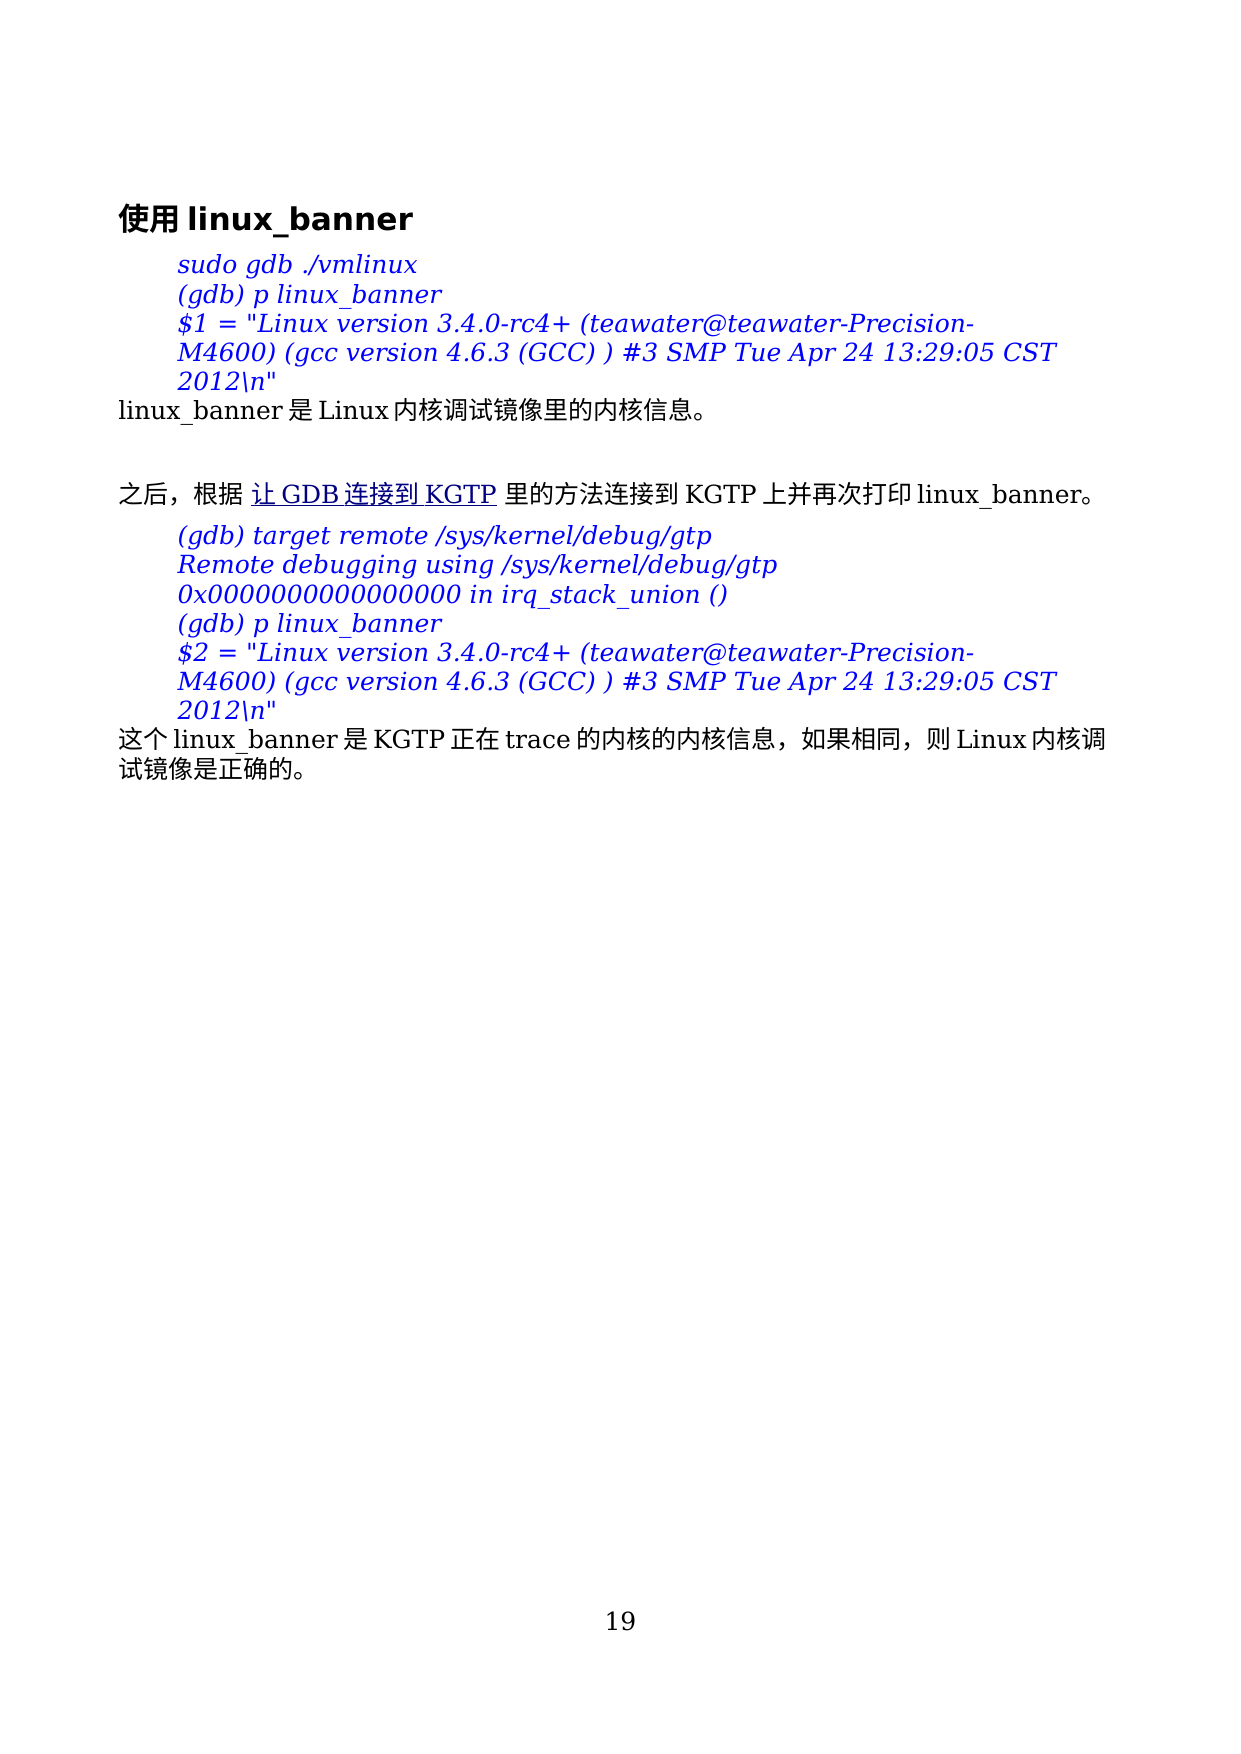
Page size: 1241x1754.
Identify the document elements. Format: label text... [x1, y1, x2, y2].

text Remote debugging using /sys/kernel/debug/gtp [177, 551, 1063, 580]
text (gdb) target remote /sys/kernel/debug/gtp [177, 521, 1063, 551]
text (gdb) p linux_banner [177, 280, 1063, 309]
text $2 = "Linux version 3.4.0-rc4+ (teawater@teawater-Precision-M4600) (gcc version 4.6.3 (GCC) ) #3 SMP Tue Apr 24 13:29:05 CST 2012\n" [177, 638, 1063, 726]
text $1 = "Linux version 3.4.0-rc4+ (teawater@teawater-Precision-M4600) (gcc version 4.6.3 (GCC) ) #3 SMP Tue Apr 24 13:29:05 CST 2012\n" [177, 309, 1063, 396]
subtitle 使用linux_banner [118, 202, 1122, 238]
text 这个linux_banner是KGTP正在trace的内核的内核信息，如果相同，则Linux内核调试镜像是正确的。 [118, 726, 1122, 784]
text (gdb) p linux_banner [177, 609, 1063, 638]
text 0x0000000000000000 in irq_stack_union () [177, 580, 1063, 609]
text linux_banner是Linux内核调试镜像里的内核信息。 [118, 396, 1122, 426]
text sudo gdb ./vmlinux [177, 251, 1063, 280]
text 之后，根据 让GDB连接到KGTP 里的方法连接到KGTP上并再次打印linux_banner。 [118, 480, 1122, 509]
